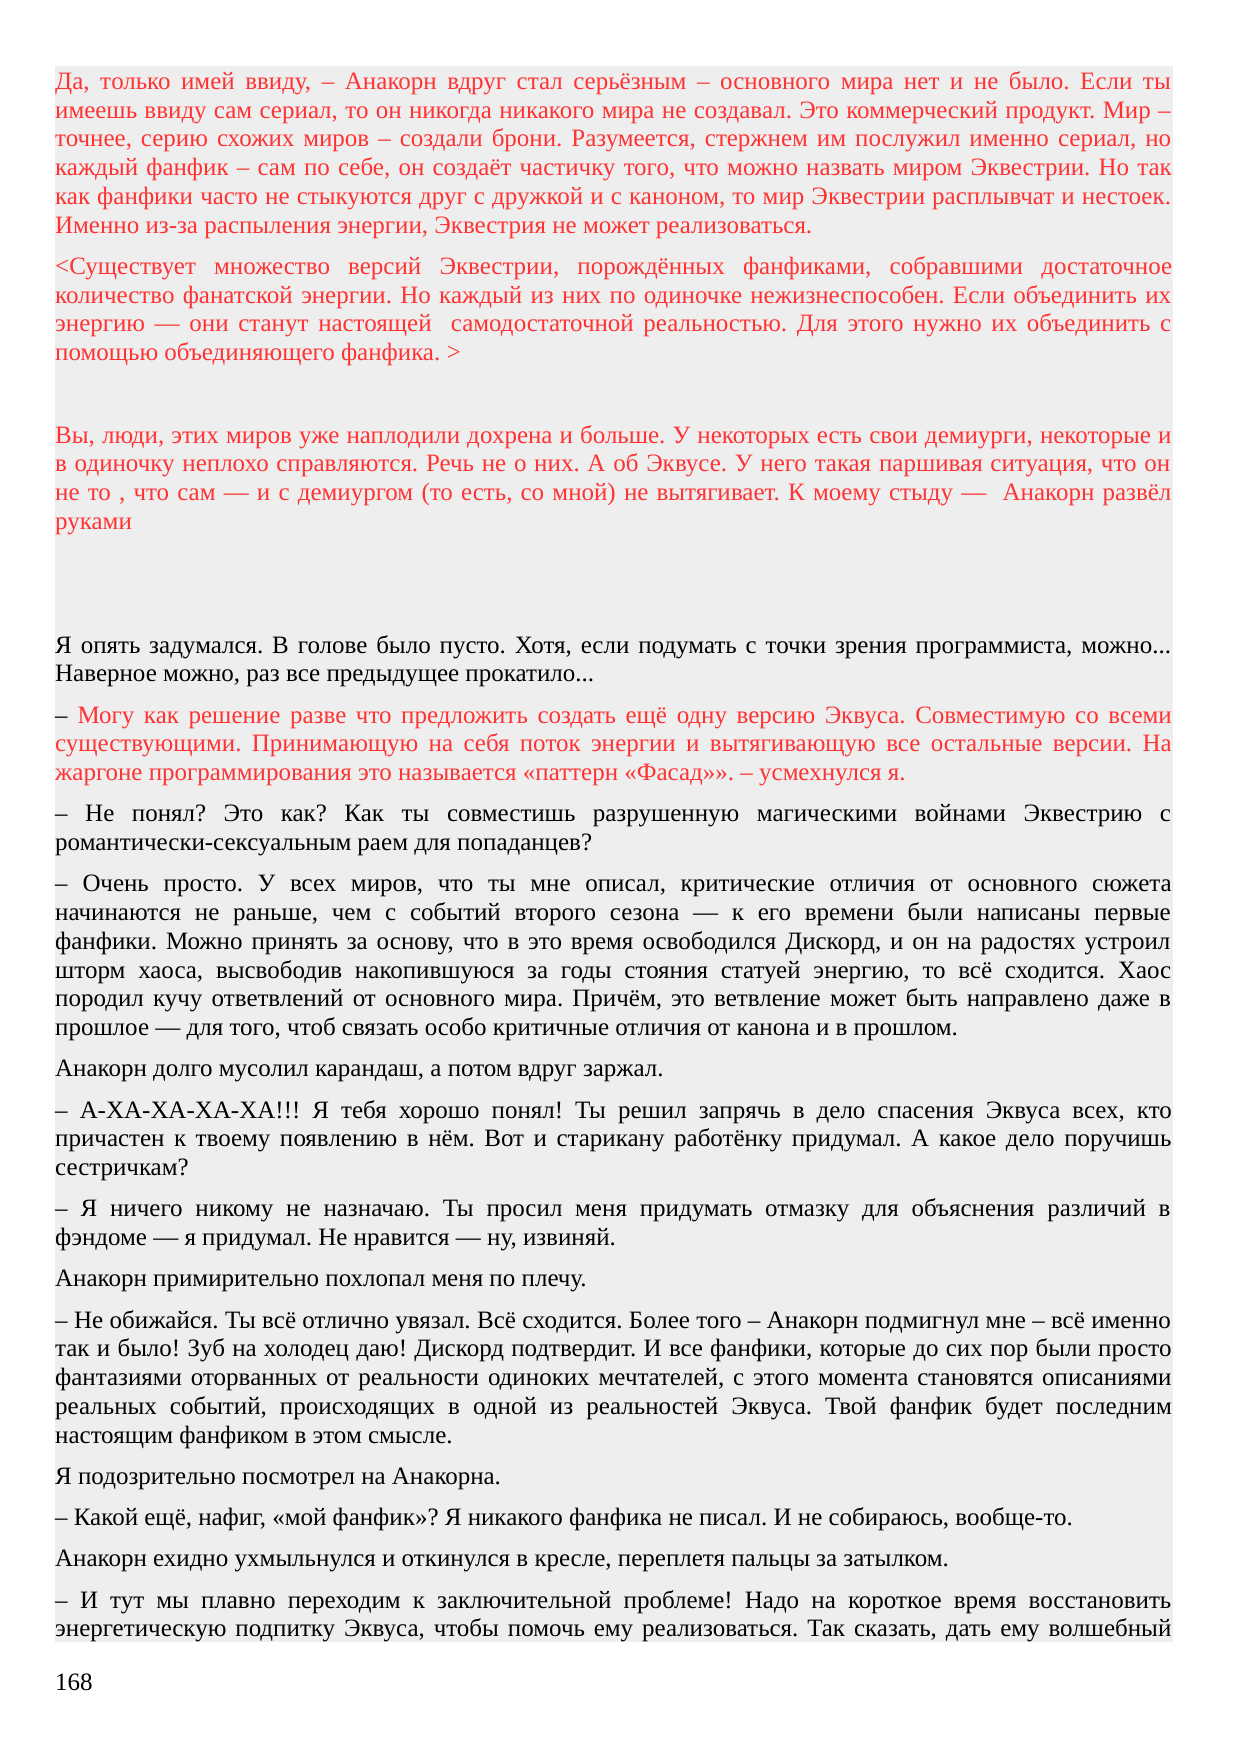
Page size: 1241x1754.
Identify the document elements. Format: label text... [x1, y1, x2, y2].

text Я опять задумался. В голове было пусто. Хотя, если подумать с точки зрения программиста, можно... Наверное можно, раз все предыдущее прокатило... [55, 630, 1173, 687]
text Анакорн ехидно ухмыльнулся и откинулся в кресле, переплетя пальцы за затылком. [55, 1543, 1173, 1572]
text – Я ничего никому не назначаю. Ты просил меня придумать отмазку для объяснения различий в фэндоме — я придумал. Не нравится — ну, извиняй. [55, 1193, 1173, 1251]
text – И тут мы плавно переходим к заключительной проблеме! Надо на короткое время восстановить энергетическую подпитку Эквуса, чтобы помочь ему реализоваться. Так сказать, дать ему волшебный [55, 1585, 1173, 1642]
text Анакорн долго мусолил карандаш, а потом вдруг заржал. [55, 1053, 1173, 1082]
text Анакорн примирительно похлопал меня по плечу. [55, 1263, 1173, 1292]
text – Какой ещё, нафиг, «мой фанфик»? Я никакого фанфика не писал. И не собираюсь, вообще-то. [55, 1502, 1173, 1531]
text – Не понял? Это как? Как ты совместишь разрушенную магическими войнами Эквестрию с романтически-сексуальным раем для попаданцев? [55, 798, 1173, 856]
text – Очень просто. У всех миров, что ты мне описал, критические отличия от основного сюжета начинаются не раньше, чем с событий второго сезона — к его времени были написаны первые фанфики. Можно принять за основу, что в это время освободился Дискорд, и он на радостях устроил шторм хаоса, высвободив накопившуюся за годы стояния статуей энергию, то всё сходится. Хаос породил кучу ответвлений от основного мира. Причём, это ветвление может быть направлено даже в прошлое — для того, чтоб связать особо критичные отличия от канона и в прошлом. [55, 868, 1173, 1041]
text Да, только имей ввиду, – Анакорн вдруг стал серьёзным – основного мира нет и не было. Если ты имеешь ввиду сам сериал, то он никогда никакого мира не создавал. Это коммерческий продукт. Мир – точнее, серию схожих миров – создали брони. Разумеется, стержнем им послужил именно сериал, но каждый фанфик – сам по себе, он создаёт частичку того, что можно назвать миром Эквестрии. Но так как фанфики часто не стыкуются друг с дружкой и с каноном, то мир Эквестрии расплывчат и нестоек. Именно из-за распыления энергии, Эквестрия не может реализоваться. [55, 66, 1173, 238]
text <Существует множество версий Эквестрии, порождённых фанфиками, собравшими достаточное количество фанатской энергии. Но каждый из них по одиночке нежизнеспособен. Если объединить их энергию — они станут настоящей самодостаточной реальностью. Для этого нужно их объединить с помощью объединяющего фанфика. > [55, 251, 1173, 366]
text – Не обижайся. Ты всё отлично увязал. Всё сходится. Более того – Анакорн подмигнул мне – всё именно так и было! Зуб на холодец даю! Дискорд подтвердит. И все фанфики, которые до сих пор были просто фантазиями оторванных от реальности одиноких мечтателей, с этого момента становятся описаниями реальных событий, происходящих в одной из реальностей Эквуса. Твой фанфик будет последним настоящим фанфиком в этом смысле. [55, 1305, 1173, 1448]
text Вы, люди, этих миров уже наплодили дохрена и больше. У некоторых есть свои демиурги, некоторые и в одиночку неплохо справляются. Речь не о них. А об Эквусе. У него такая паршивая ситуация, что он не то , что сам — и с демиургом (то есть, со мной) не вытягивает. К моему стыду — Анакорн развёл руками [55, 420, 1173, 535]
text Я подозрительно посмотрел на Анакорна. [55, 1461, 1173, 1490]
text – Могу как решение разве что предложить создать ещё одну версию Эквуса. Совместимую со всеми существующими. Принимающую на себя поток энергии и вытягивающую все остальные версии. На жаргоне программирования это называется «паттерн «Фасад»». – усмехнулся я. [55, 700, 1173, 786]
text – А-ХА-ХА-ХА-ХА!!! Я тебя хорошо понял! Ты решил запрячь в дело спасения Эквуса всех, кто причастен к твоему появлению в нём. Вот и старикану работёнку придумал. А какое дело поручишь сестричкам? [55, 1095, 1173, 1181]
